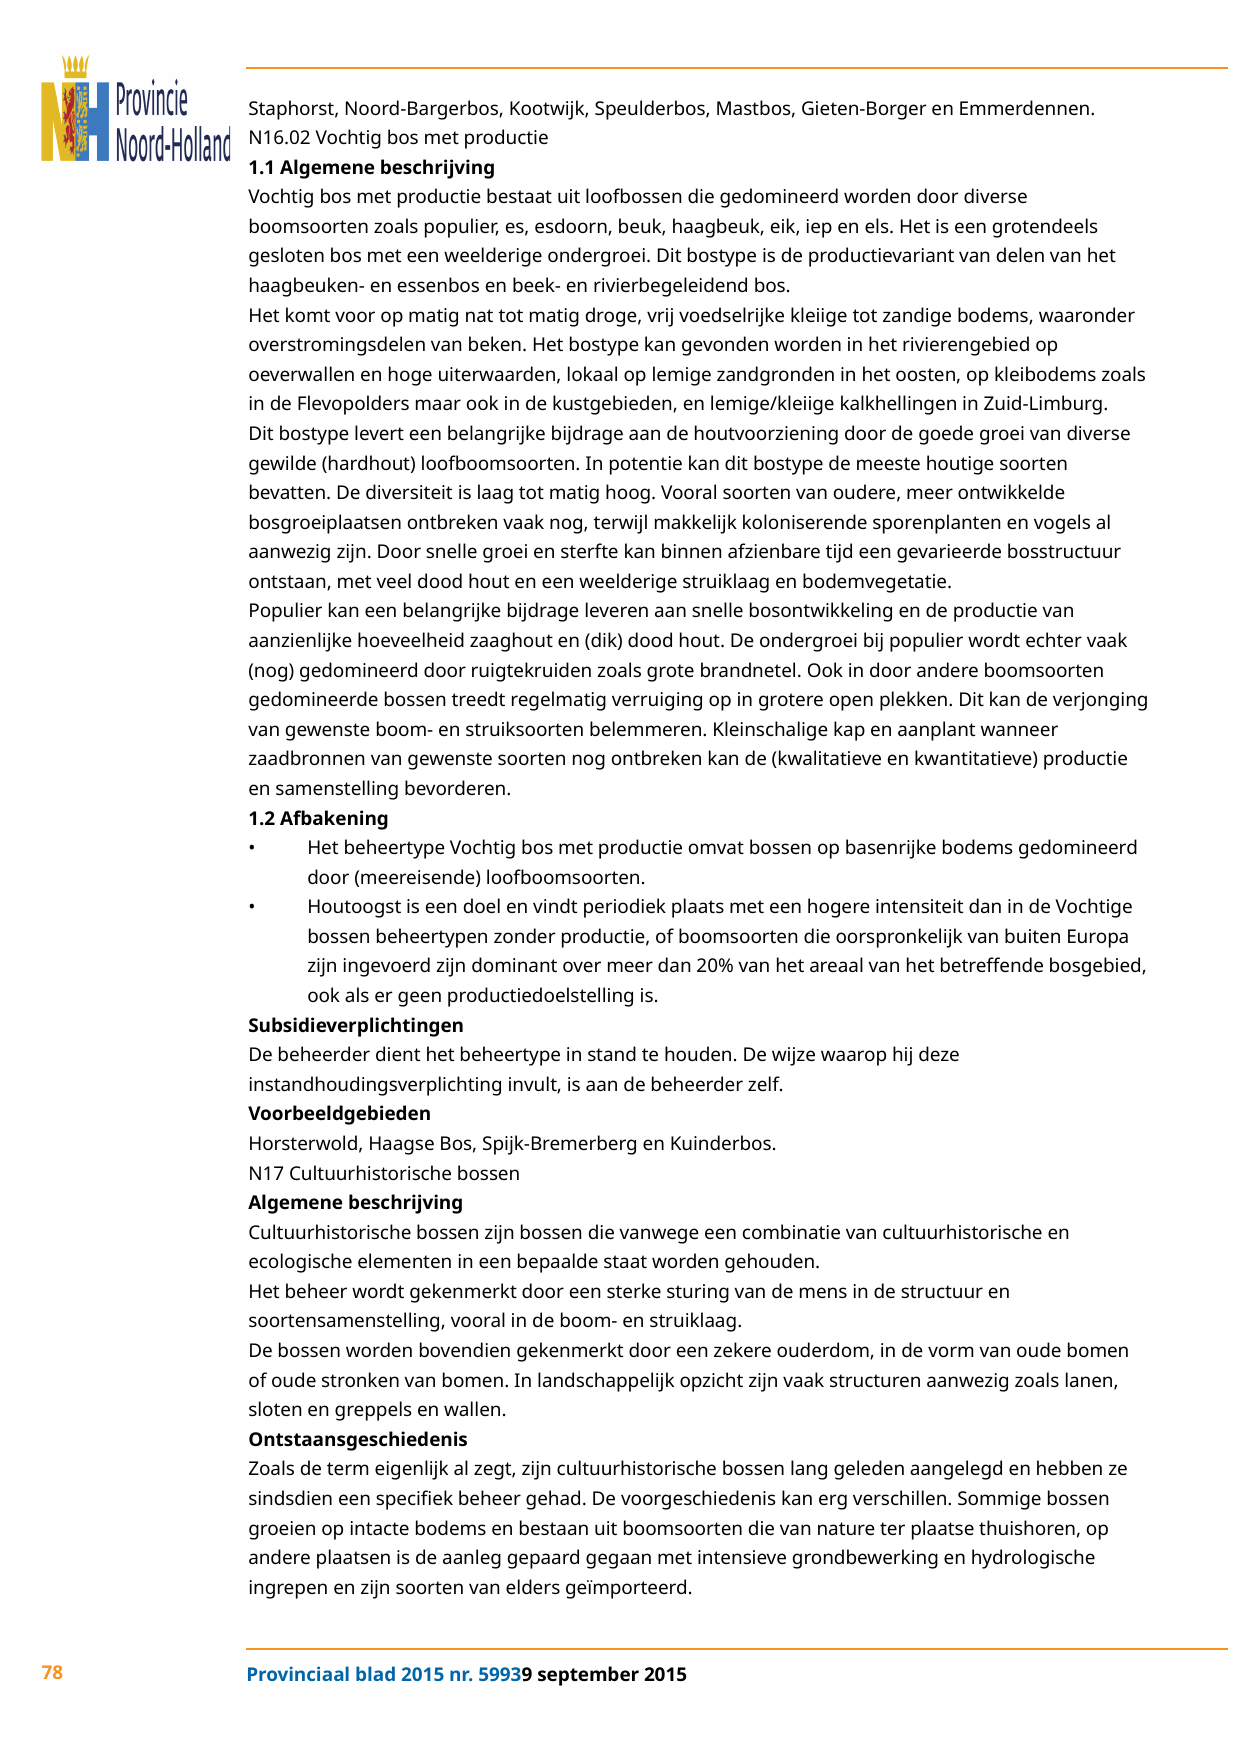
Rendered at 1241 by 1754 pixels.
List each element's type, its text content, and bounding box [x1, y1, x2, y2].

picture [41, 47, 231, 172]
text Horsterwold, Haagse Bos, Spijk-Bremerberg en Kuinderbos. [248, 1130, 1152, 1156]
text Cultuurhistorische bossen zijn bossen die vanwege een combinatie van cultuurhistorische en ecologische elementen in een bepaalde staat worden gehouden. [248, 1219, 1152, 1274]
text Algemene beschrijving [248, 1189, 1152, 1215]
text Populier kan een belangrijke bijdrage leveren aan snelle bosontwikkeling en de productie van aanzienlijke hoeveelheid zaaghout en (dik) dood hout. De ondergroei bij populier wordt echter vaak (nog) gedomineerd door ruigtekruiden zoals grote brandnetel. Ook in door andere boomsoorten gedomineerde bossen treedt regelmatig verruiging op in grotere open plekken. Dit kan de verjonging van gewenste boom- en struiksoorten belemmeren. Kleinschalige kap en aanplant wanneer zaadbronnen van gewenste soorten nog ontbreken kan de (kwalitatieve en kwantitatieve) productie en samenstelling bevorderen. [248, 598, 1152, 801]
text Het komt voor op matig nat tot matig droge, vrij voedselrijke kleiige tot zandige bodems, waaronder overstromingsdelen van beken. Het bostype kan gevonden worden in het rivierengebied op oeverwallen en hoge uiterwaarden, lokaal op lemige zandgronden in het oosten, op kleibodems zoals in de Flevopolders maar ook in de kustgebieden, en lemige/kleiige kalkhellingen in Zuid-Limburg. [248, 302, 1152, 416]
text N16.02 Vochtig bos met productie [248, 124, 1152, 150]
list Houtoogst is een doel en vindt periodiek plaats met een hogere intensiteit dan in de Vochtige bossen beheertypen zonder productie, of boomsoorten die oorspronkelijk van buiten Europa zijn ingevoerd zijn dominant over meer dan 20% van het areaal van het betreffende bosgebied, ook als er geen productiedoelstelling is. [248, 893, 1152, 1008]
text Voorbeeldgebieden [248, 1101, 1152, 1126]
text De beheerder dient het beheertype in stand te houden. De wijze waarop hij deze instandhoudingsverplichting invult, is aan de beheerder zelf. [248, 1041, 1152, 1097]
text 1.2 Afbakening [248, 805, 1152, 831]
text De bossen worden bovendien gekenmerkt door een zekere ouderdom, in de vorm van oude bomen of oude stronken van bomen. In landschappelijk opzicht zijn vaak structuren aanwezig zoals lanen, sloten en greppels en wallen. [248, 1337, 1152, 1422]
text N17 Cultuurhistorische bossen [248, 1160, 1152, 1186]
text Dit bostype levert een belangrijke bijdrage aan de houtvoorziening door de goede groei van diverse gewilde (hardhout) loofboomsoorten. In potentie kan dit bostype de meeste houtige soorten bevatten. De diversiteit is laag tot matig hoog. Vooral soorten van oudere, meer ontwikkelde bosgroeiplaatsen ontbreken vaak nog, terwijl makkelijk koloniserende sporenplanten en vogels al aanwezig zijn. Door snelle groei en sterfte kan binnen afzienbare tijd een gevarieerde bosstructuur ontstaan, met veel dood hout en een weelderige struiklaag en bodemvegetatie. [248, 420, 1152, 594]
text Vochtig bos met productie bestaat uit loofbossen die gedomineerd worden door diverse boomsoorten zoals populier, es, esdoorn, beuk, haagbeuk, eik, iep en els. Het is een grotendeels gesloten bos met een weelderige ondergroei. Dit bostype is de productievariant van delen van het haagbeuken- en essenbos en beek- en rivierbegeleidend bos. [248, 183, 1152, 298]
text 1.1 Algemene beschrijving [248, 154, 1152, 180]
text Het beheer wordt gekenmerkt door een sterke sturing van de mens in de structuur en soortensamenstelling, vooral in de boom- en struiklaag. [248, 1278, 1152, 1333]
list Het beheertype Vochtig bos met productie omvat bossen op basenrijke bodems gedomineerd door (meereisende) loofboomsoorten. [248, 834, 1152, 890]
text Subsidieverplichtingen [248, 1012, 1152, 1038]
text Zoals de term eigenlijk al zegt, zijn cultuurhistorische bossen lang geleden aangelegd en hebben ze sindsdien een specifiek beheer gehad. De voorgeschiedenis kan erg verschillen. Sommige bossen groeien op intacte bodems en bestaan uit boomsoorten die van nature ter plaatse thuishoren, op andere plaatsen is de aanleg gepaard gegaan met intensieve grondbewerking en hydrologische ingrepen en zijn soorten van elders geïmporteerd. [248, 1456, 1152, 1600]
text Staphorst, Noord-Bargerbos, Kootwijk, Speulderbos, Mastbos, Gieten-Borger en Emmerdennen. [248, 95, 1152, 121]
text Ontstaansgeschiedenis [248, 1426, 1152, 1452]
